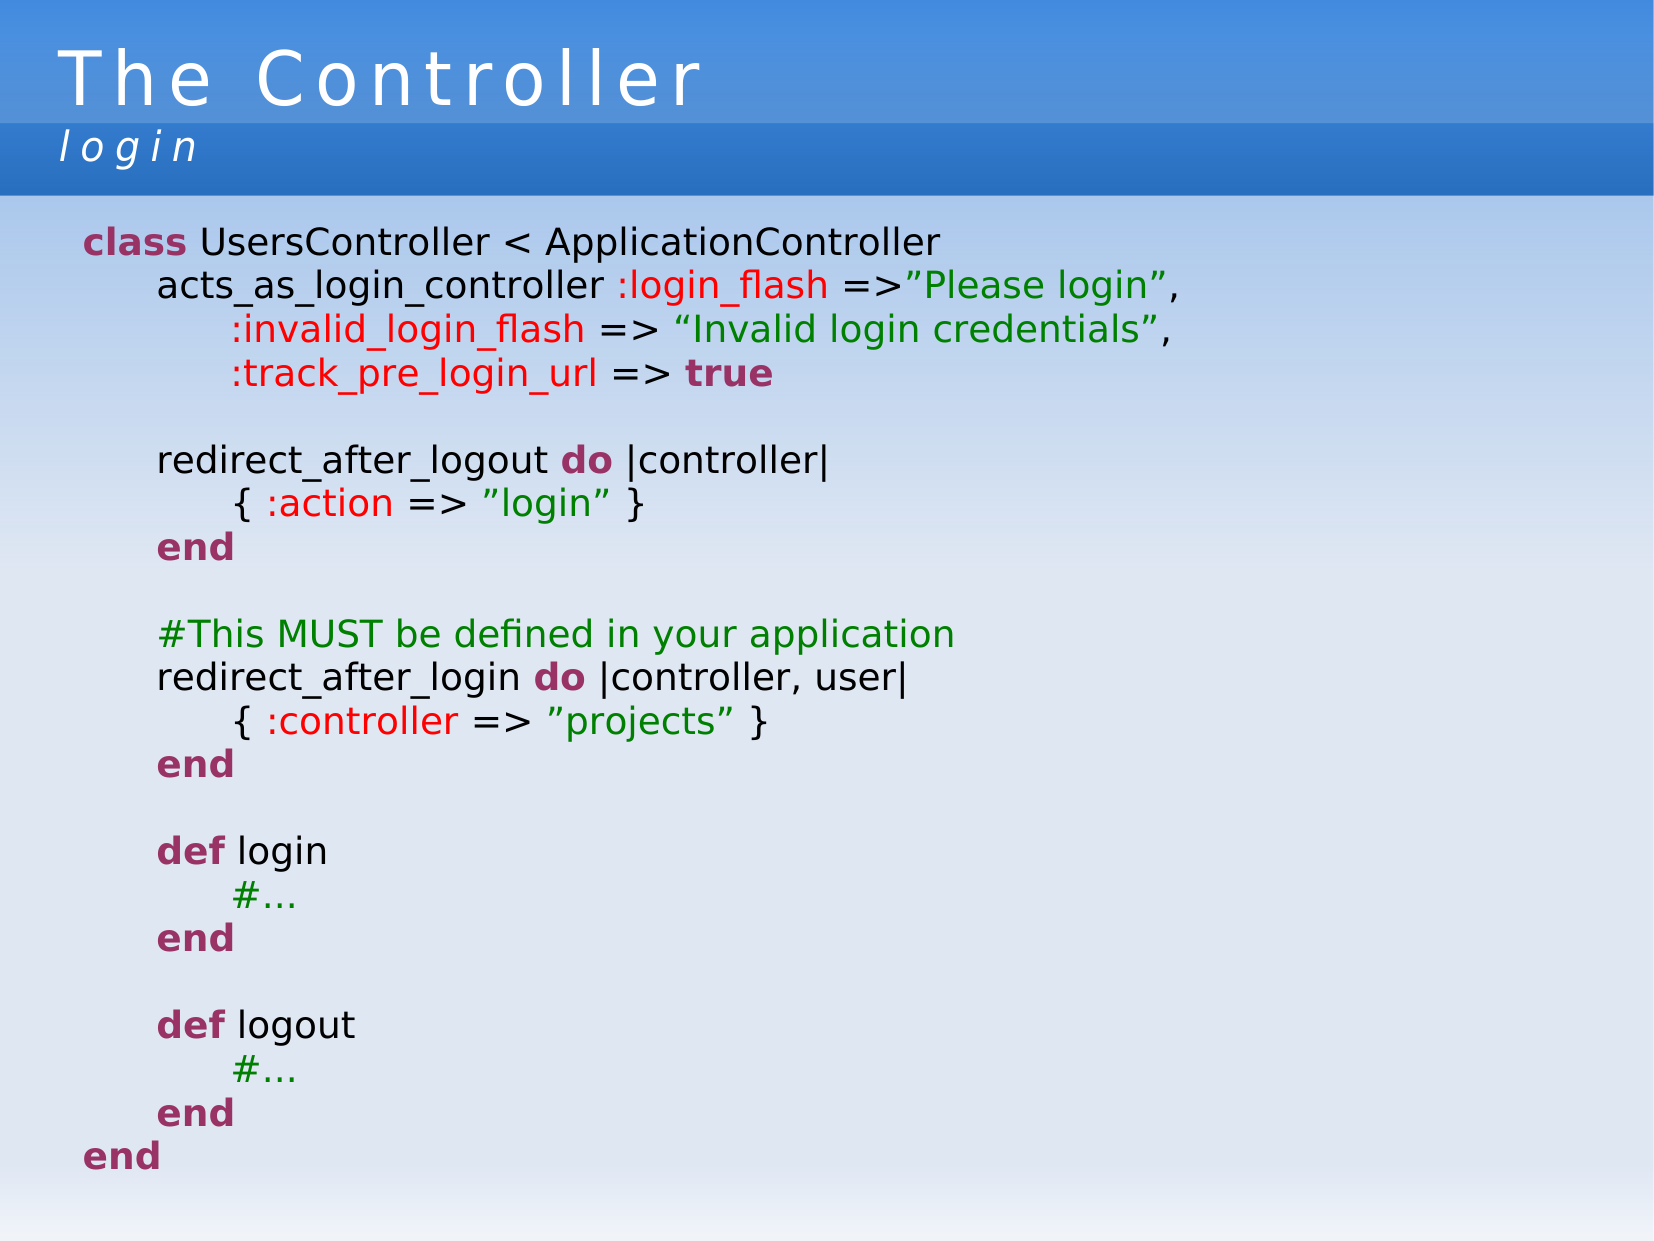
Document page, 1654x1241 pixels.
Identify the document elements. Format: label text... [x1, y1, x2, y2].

picture [0, 0, 1654, 1241]
title The Controller login [59, 29, 1576, 178]
subtitle class UsersController < ApplicationController acts_as_login_controller :login_flash =>”Please login”, :invalid_login_flash => “Invalid login credentials”, :track_pre_login_url => true redirect_after_logout do |controller| { :action => ”login” } end #This MUST be defined in your application redirect_after_login do |controller, user| { :controller => ”projects” } end def login #... end def logout #... end end [82, 220, 1571, 1179]
